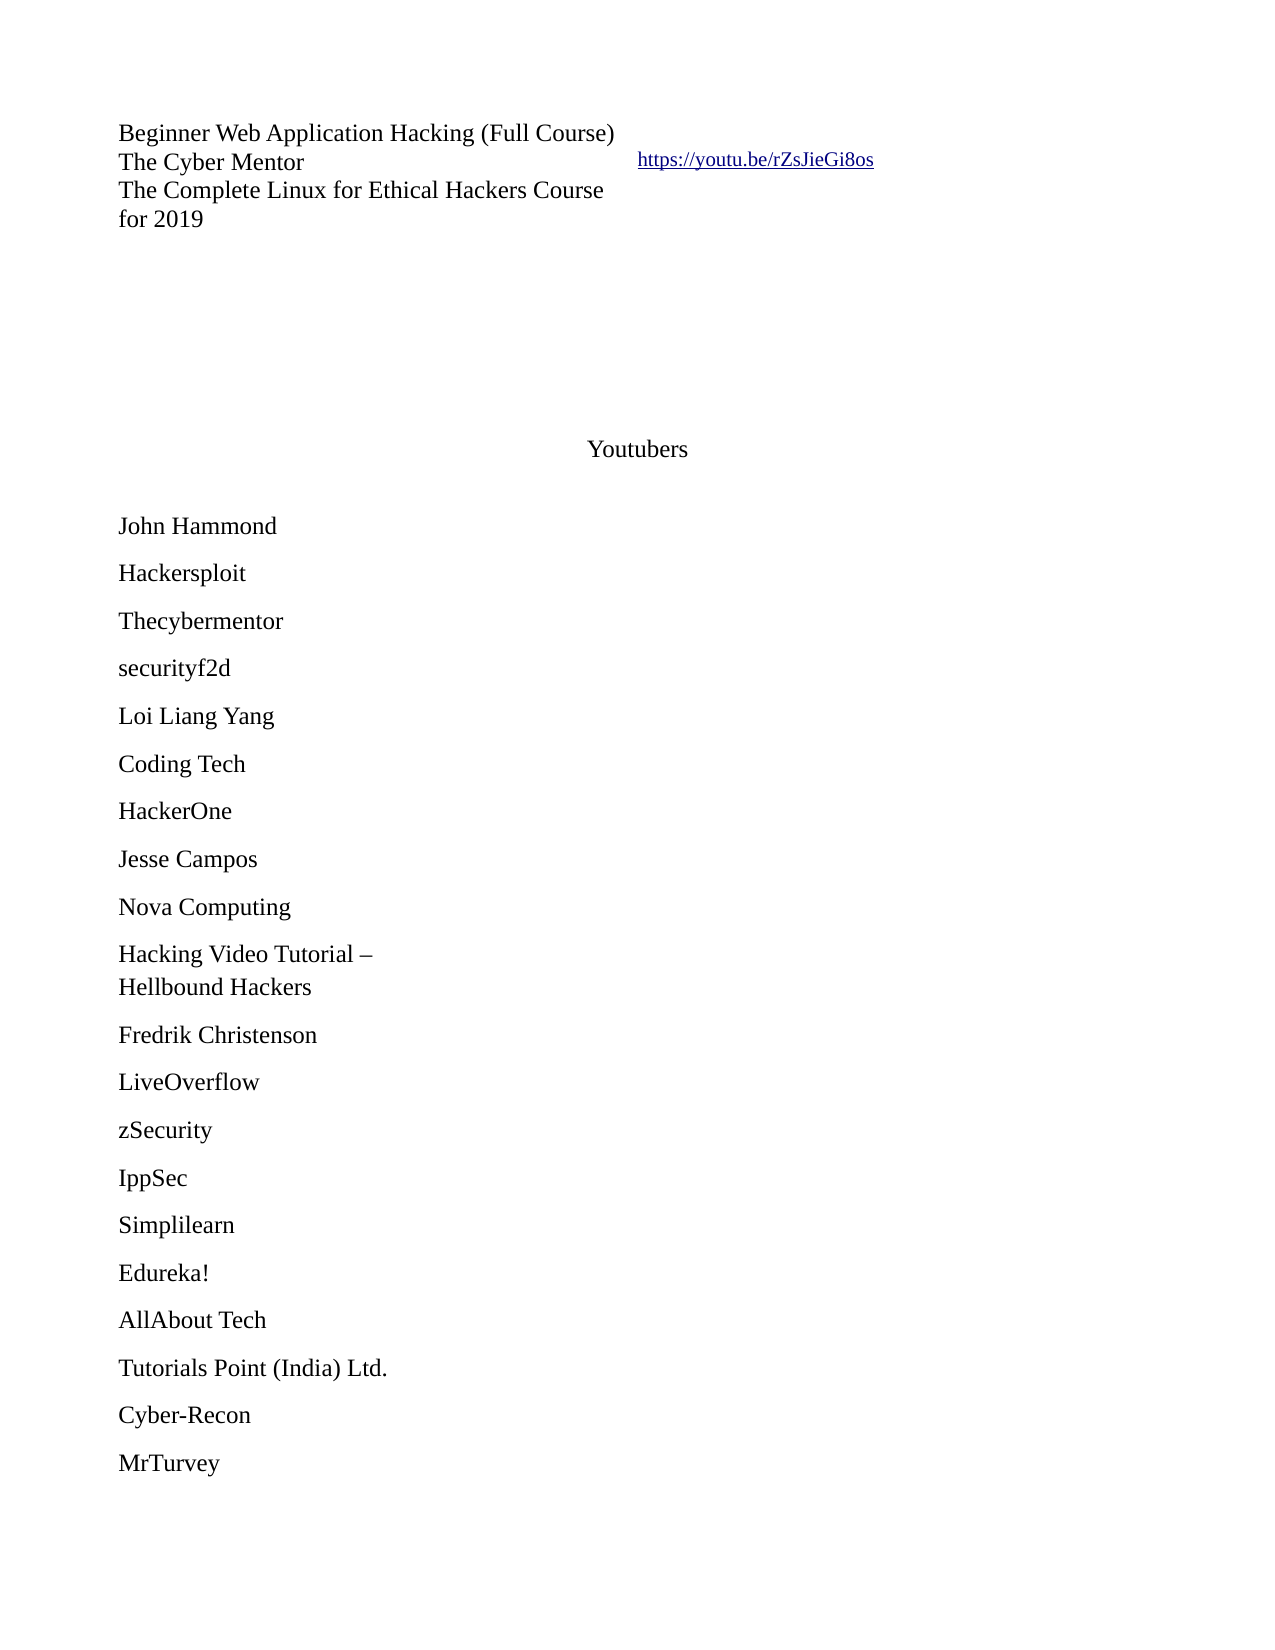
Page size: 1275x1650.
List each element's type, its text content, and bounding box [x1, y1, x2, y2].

table_cell [637, 262, 1157, 291]
table_cell [637, 377, 1157, 406]
table_cell [118, 319, 637, 348]
table_cell [118, 377, 637, 406]
table_cell [637, 118, 1157, 147]
table_cell [637, 319, 1157, 348]
table_header John Hammond Hackersploit Thecybermentor securityf2d Loi Liang Yang Coding Tech HackerOne Jesse Campos Nova Computing Hacking Video Tutorial – Hellbound Hackers Fredrik Christenson LiveOverflow zSecurity IppSec Simplilearn Edureka! AllAbout Tech Tutorials Point (India) Ltd. Cyber-Recon MrTurvey [118, 511, 464, 1496]
table_header [464, 511, 811, 1496]
table_header [811, 511, 1157, 1496]
table_cell [118, 348, 637, 377]
table_cell https://youtu.be/rZsJieGi8os [637, 147, 1157, 233]
table_cell [118, 233, 637, 262]
text Youtubers [118, 434, 1157, 463]
table_cell [118, 291, 637, 319]
table_cell [118, 262, 637, 291]
table_cell [637, 348, 1157, 377]
table_cell [637, 291, 1157, 319]
table_cell The Cyber Mentor The Complete Linux for Ethical Hackers Course for 2019 [118, 147, 637, 233]
table_cell Beginner Web Application Hacking (Full Course) [118, 118, 637, 147]
table_cell [637, 233, 1157, 262]
